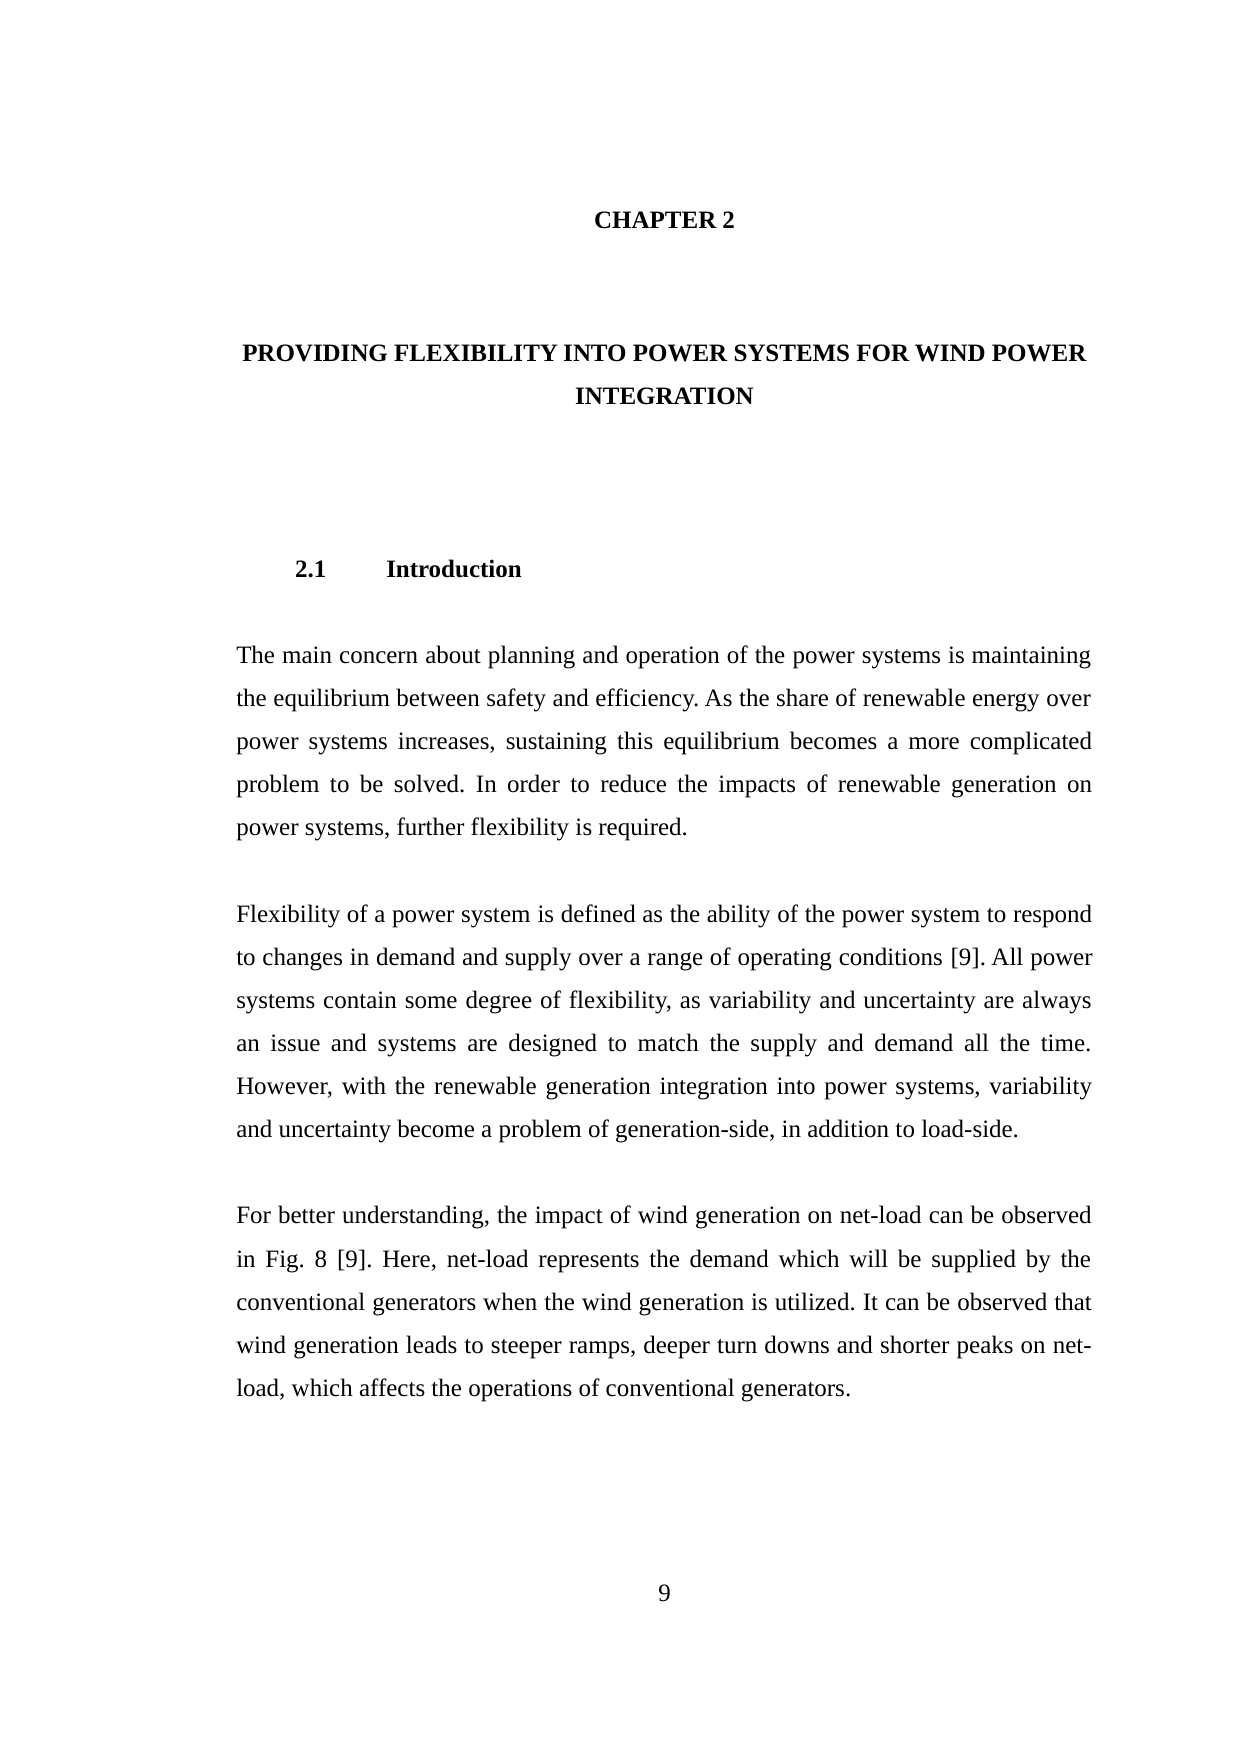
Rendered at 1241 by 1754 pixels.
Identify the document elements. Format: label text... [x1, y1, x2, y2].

text Flexibility of a power system is defined as the ability of the power system to respond to changes in demand and supply over a range of operating conditions [9]. All power systems contain some degree of flexibility, as variability and uncertainty are always an issue and systems are designed to match the supply and demand all the time. However, with the renewable generation integration into power systems, variability and uncertainty become a problem of generation-side, in addition to load-side. [236, 899, 1093, 1143]
text The main concern about planning and operation of the power systems is maintaining the equilibrium between safety and efficiency. As the share of renewable energy over power systems increases, sustaining this equilibrium becomes a more complicated problem to be solved. In order to reduce the impacts of renewable generation on power systems, further flexibility is required. [236, 640, 1093, 841]
list Introduction [236, 554, 1093, 582]
subtitle PROVIDING FLEXIBILITY INTO POWER SYSTEMS FOR WIND POWER INTEGRATION [236, 338, 1093, 410]
text For better understanding, the impact of wind generation on net-load can be observed in Fig. 8 [9]. Here, net-load represents the demand which will be supplied by the conventional generators when the wind generation is utilized. It can be observed that wind generation leads to steeper ramps, deeper turn downs and shorter peaks on net-load, which affects the operations of conventional generators. [236, 1201, 1093, 1402]
